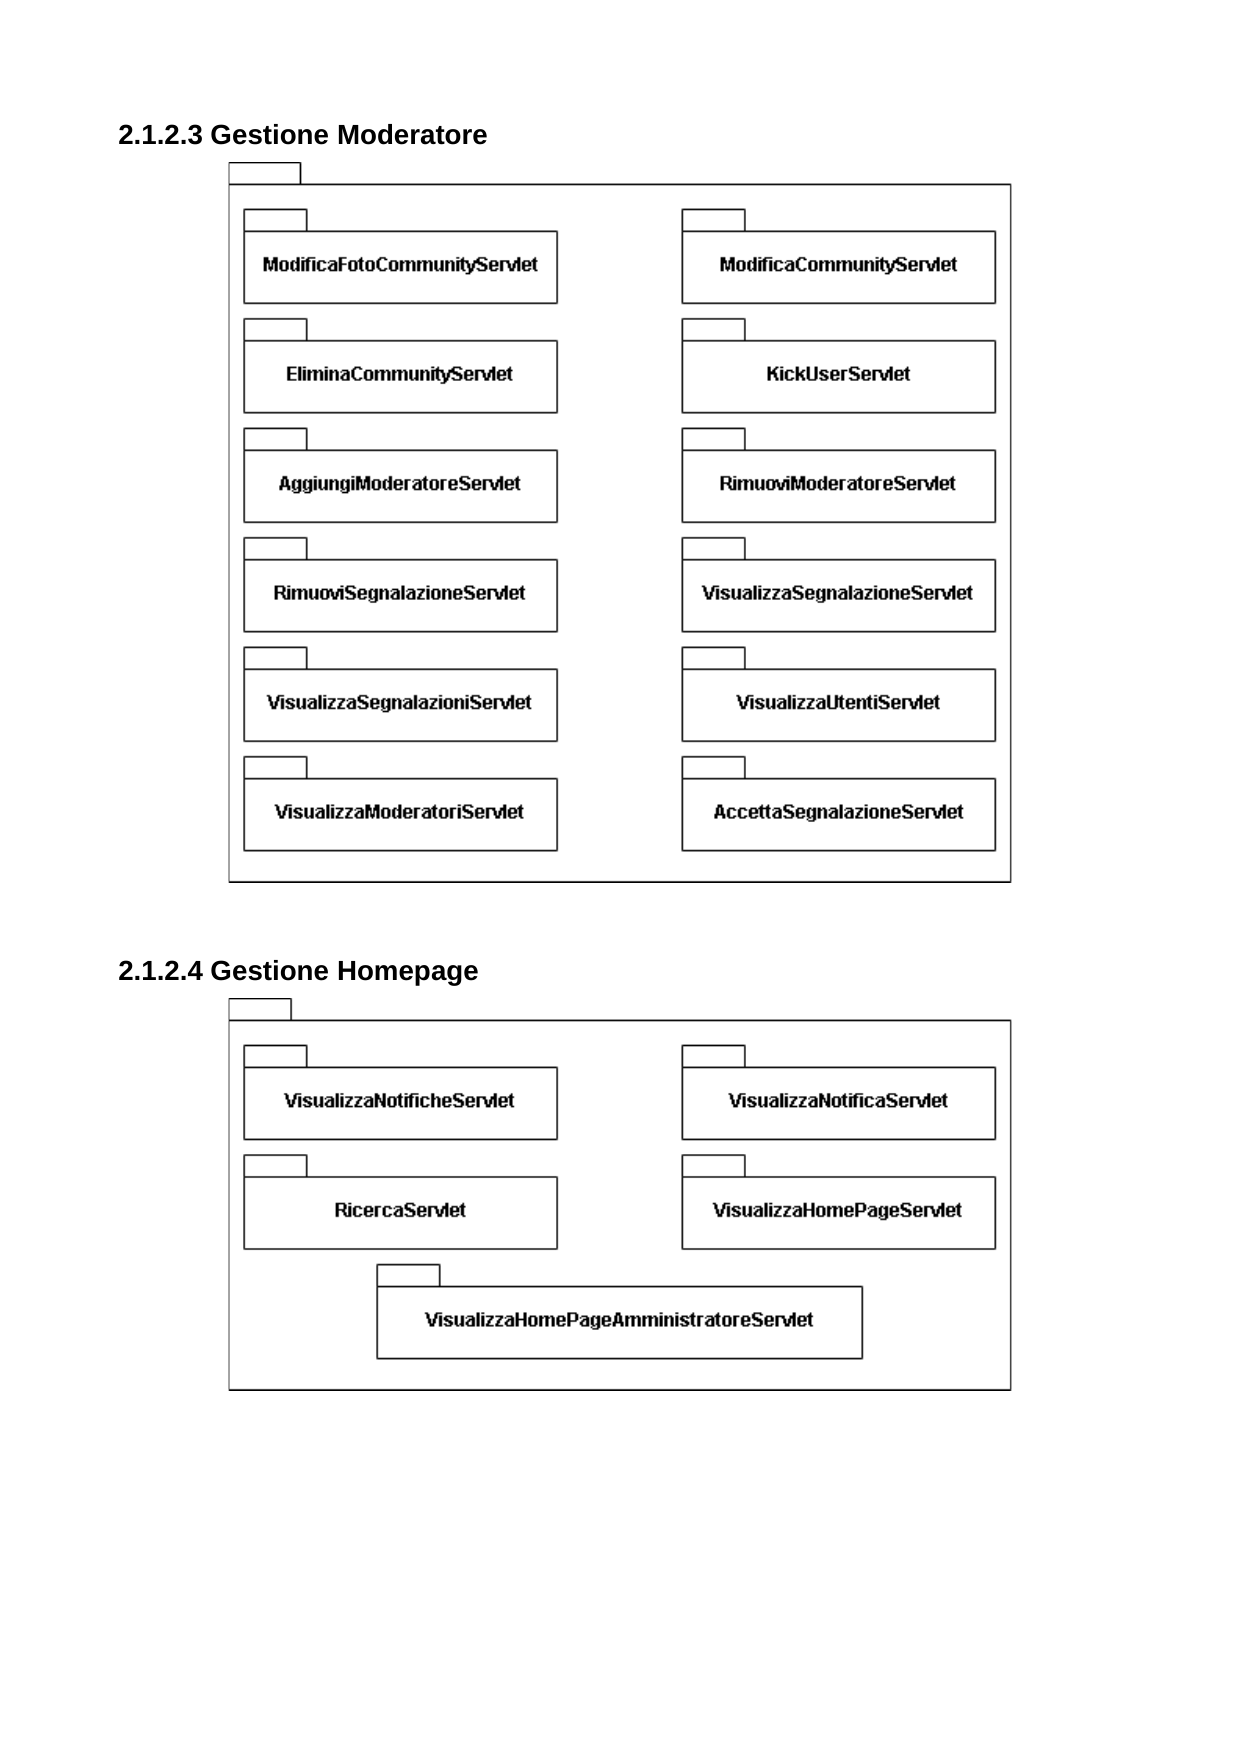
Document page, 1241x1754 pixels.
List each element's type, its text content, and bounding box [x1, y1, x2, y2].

subtitle 2.1.2.3 Gestione Moderatore [118, 118, 1122, 150]
picture [228, 162, 1012, 883]
picture [228, 998, 1012, 1391]
subtitle 2.1.2.4 Gestione Homepage [118, 954, 1122, 986]
